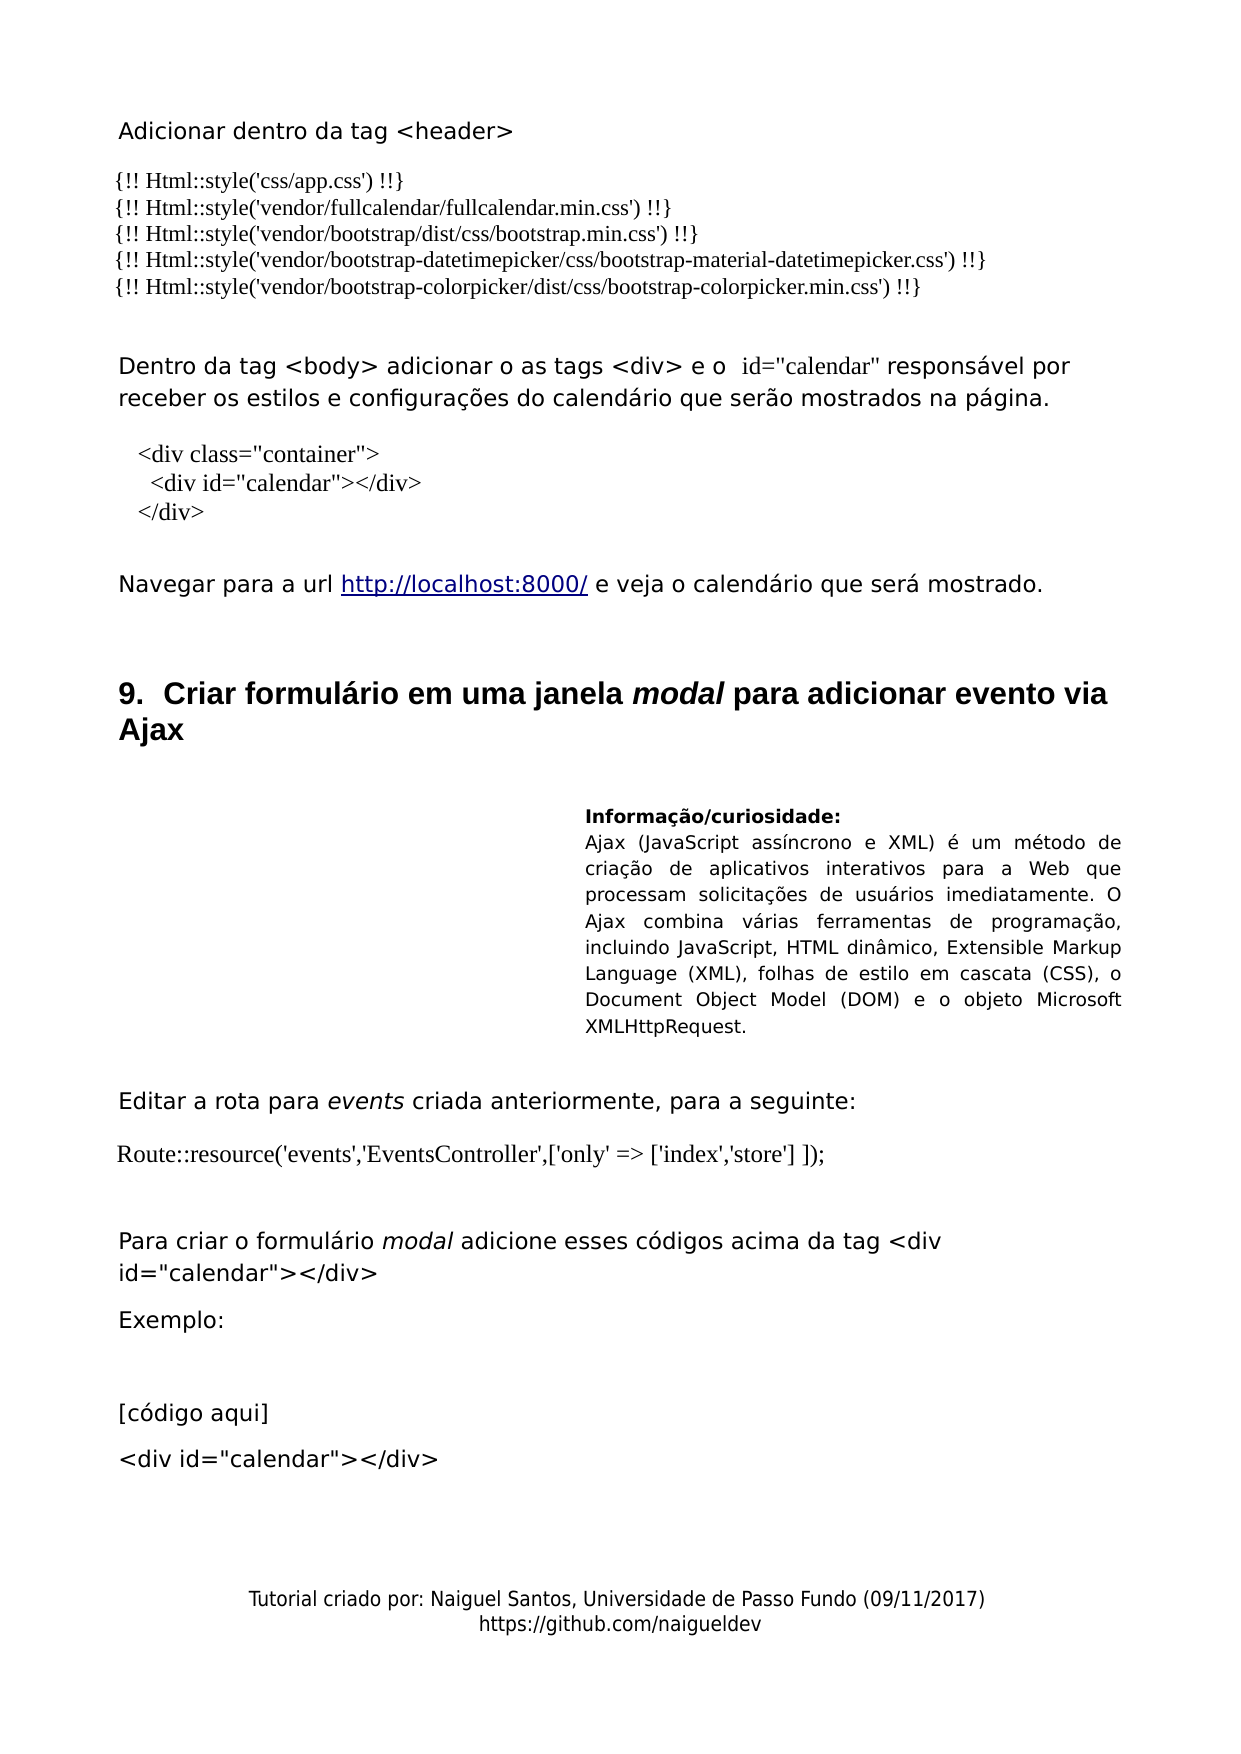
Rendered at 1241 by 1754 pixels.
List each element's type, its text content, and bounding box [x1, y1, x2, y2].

text Para criar o formulário modal adicione esses códigos acima da tag <div id="calendar"></div> [118, 1228, 1122, 1287]
text Exemplo: [118, 1307, 1122, 1333]
text <div id="calendar"></div> [118, 1446, 1122, 1473]
text Dentro da tag <body> adicionar o as tags <div> e o id="calendar" responsável por receber os estilos e configurações do calendário que serão mostrados na página. [118, 351, 1122, 412]
text [código aqui] [118, 1400, 1122, 1427]
text Adicionar dentro da tag <header> [118, 118, 1122, 145]
text Informação/curiosidade: [585, 806, 1122, 828]
text Editar a rota para events criada anteriormente, para a seguinte: [118, 1088, 1122, 1115]
subtitle Criar formulário em uma janela modal para adicionar evento via Ajax [118, 675, 1122, 747]
text Navegar para a url http://localhost:8000/ e veja o calendário que será mostrado. [118, 571, 1122, 598]
text Ajax (JavaScript assíncrono e XML) é um método de criação de aplicativos interativos para a Web que processam solicitações de usuários imediatamente. O Ajax combina várias ferramentas de programação, incluindo JavaScript, HTML dinâmico, Extensible Markup Language (XML), folhas de estilo em cascata (CSS), o Document Object Model (DOM) e o objeto Microsoft XMLHttpRequest. [585, 832, 1122, 1038]
